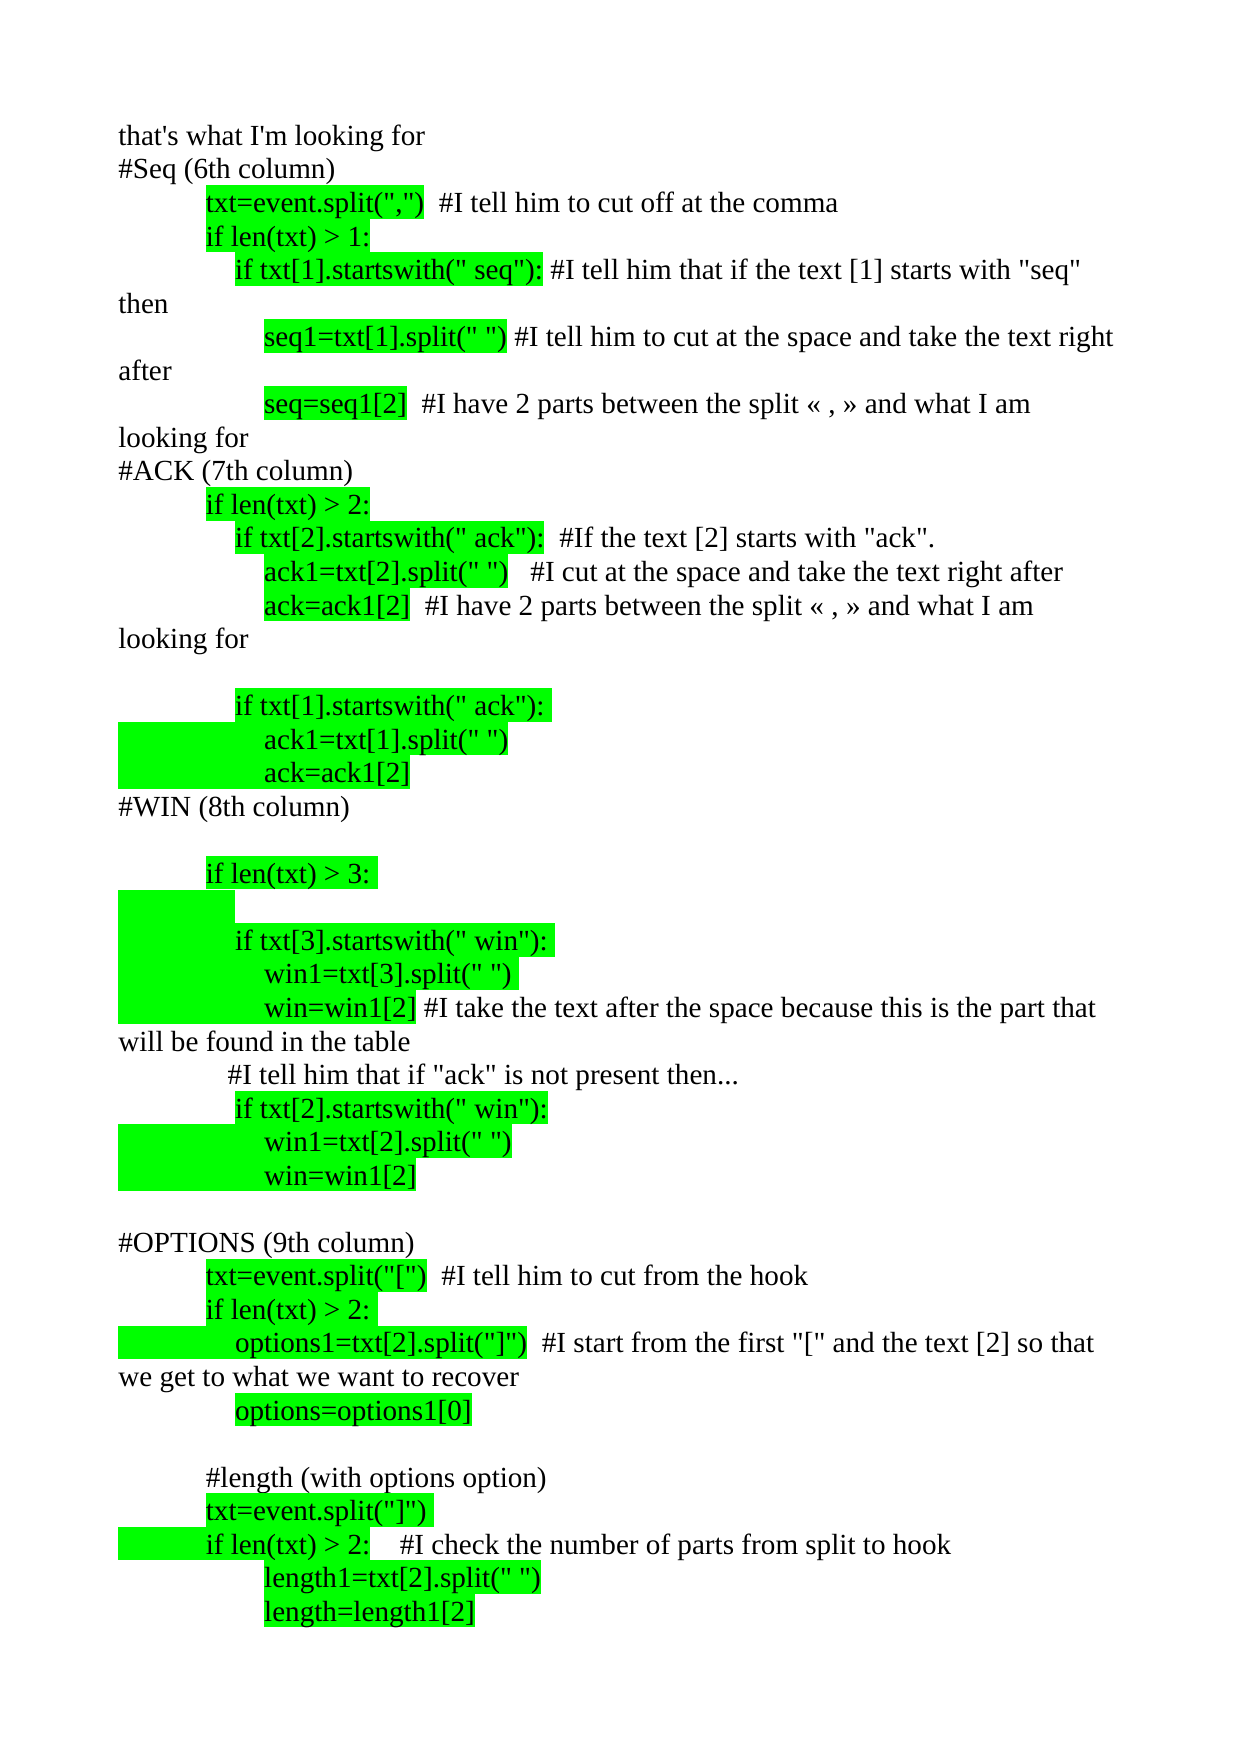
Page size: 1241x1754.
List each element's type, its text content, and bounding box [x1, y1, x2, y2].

text #I tell him that if "ack" is not present then... [118, 1057, 1122, 1091]
text win=win1[2] [118, 1158, 1122, 1191]
text #Seq (6th column) [118, 152, 1122, 185]
text #OPTIONS (9th column) [118, 1225, 1122, 1258]
text seq1=txt[1].split(" ") #I tell him to cut at the space and take the text right after [118, 319, 1122, 386]
text if txt[2].startswith(" win"): [118, 1091, 1122, 1124]
text if txt[3].startswith(" win"): [118, 923, 1122, 957]
text ack=ack1[2] #I have 2 parts between the split « , » and what I am looking for [118, 588, 1122, 655]
text if txt[1].startswith(" ack"): [118, 688, 1122, 722]
text txt=event.split("[") #I tell him to cut from the hook [118, 1258, 1122, 1292]
text #WIN (8th column) [118, 789, 1122, 822]
text that's what I'm looking for [118, 118, 1122, 152]
text seq=seq1[2] #I have 2 parts between the split « , » and what I am looking for [118, 386, 1122, 453]
text ack=ack1[2] [118, 755, 1122, 789]
text length1=txt[2].split(" ") [118, 1560, 1122, 1594]
text if len(txt) > 2: [118, 1292, 1122, 1326]
text if txt[2].startswith(" ack"): #If the text [2] starts with "ack". [118, 521, 1122, 554]
text txt=event.split(",") #I tell him to cut off at the comma [118, 185, 1122, 219]
text if txt[1].startswith(" seq"): #I tell him that if the text [1] starts with "seq" then [118, 252, 1122, 319]
text #ACK (7th column) [118, 453, 1122, 487]
text win1=txt[3].split(" ") [118, 957, 1122, 990]
text options1=txt[2].split("]") #I start from the first "[" and the text [2] so that we get to what we want to recover [118, 1326, 1122, 1393]
text length=length1[2] [118, 1594, 1122, 1627]
text win1=txt[2].split(" ") [118, 1124, 1122, 1158]
text if len(txt) > 3: [118, 856, 1122, 889]
text ack1=txt[1].split(" ") [118, 722, 1122, 755]
text if len(txt) > 2: [118, 487, 1122, 521]
text txt=event.split("]") [118, 1493, 1122, 1527]
text #length (with options option) [118, 1460, 1122, 1493]
text ack1=txt[2].split(" ") #I cut at the space and take the text right after [118, 554, 1122, 588]
text options=options1[0] [118, 1393, 1122, 1426]
text if len(txt) > 1: [118, 219, 1122, 252]
text if len(txt) > 2: #I check the number of parts from split to hook [118, 1527, 1122, 1560]
text win=win1[2] #I take the text after the space because this is the part that will be found in the table [118, 990, 1122, 1057]
